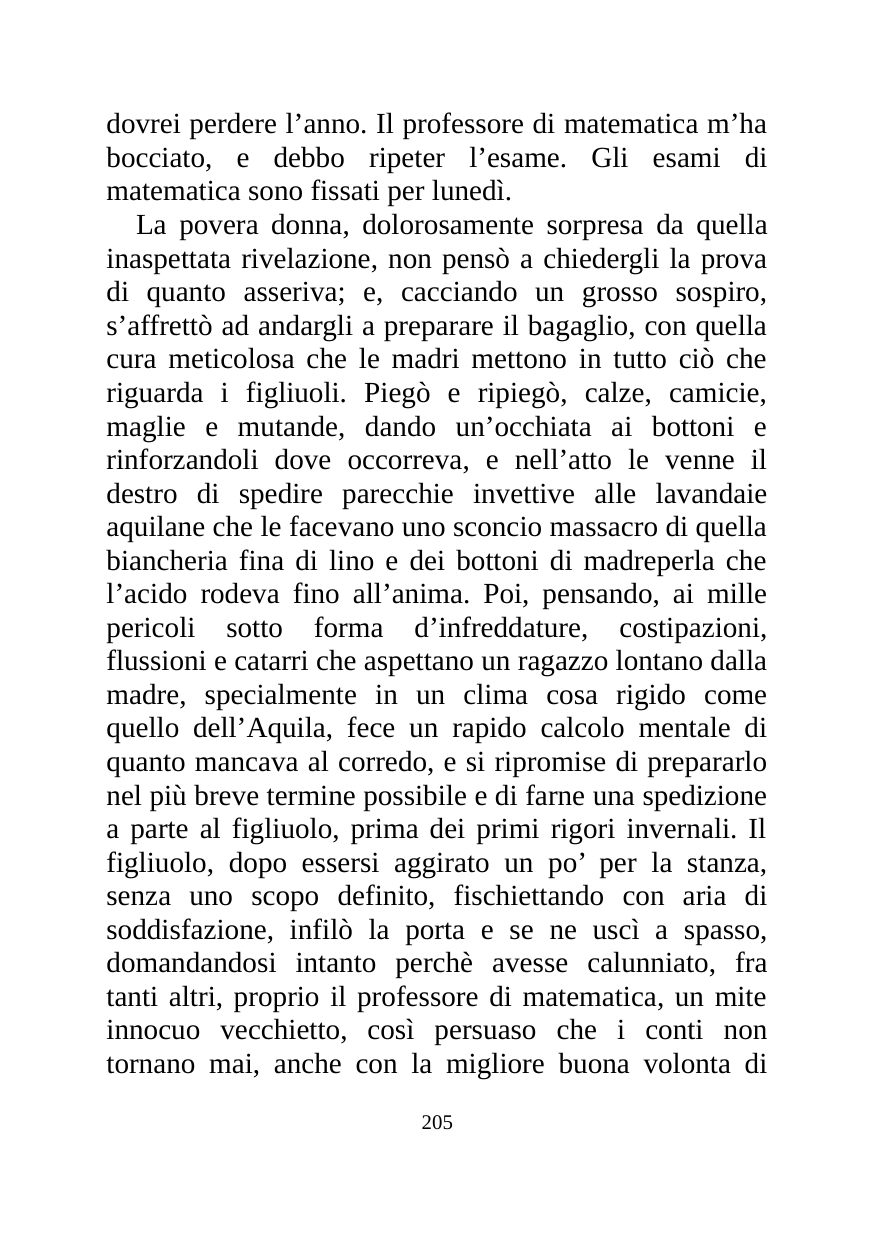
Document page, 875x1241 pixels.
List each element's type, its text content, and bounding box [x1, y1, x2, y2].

text dovrei perdere l’anno. Il professore di matematica m’ha bocciato, e debbo ripeter l’esame. Gli esami di matematica sono fissati per lunedì. [106, 106, 768, 207]
text La povera donna, dolorosamente sorpresa da quella inaspettata rivelazione, non pensò a chiedergli la prova di quanto asseriva; e, cacciando un grosso sospiro, s’affrettò ad andargli a preparare il bagaglio, con quella cura meticolosa che le madri mettono in tutto ciò che riguarda i figliuoli. Piegò e ripiegò, calze, camicie, maglie e mutande, dando un’occhiata ai bottoni e rinforzandoli dove occorreva, e nell’atto le venne il destro di spedire parecchie invettive alle lavandaie aquilane che le facevano uno sconcio massacro di quella biancheria fina di lino e dei bottoni di madreperla che l’acido rodeva fino all’anima. Poi, pensando, ai mille pericoli sotto forma d’infreddature, costipazioni, flussioni e catarri che aspettano un ragazzo lontano dalla madre, specialmente in un clima cosa rigido come quello dell’Aquila, fece un rapido calcolo mentale di quanto mancava al corredo, e si ripromise di prepararlo nel più breve termine possibile e di farne una spedizione a parte al figliuolo, prima dei primi rigori invernali. Il figliuolo, dopo essersi aggirato un po’ per la stanza, senza uno scopo definito, fischiettando con aria di soddisfazione, infilò la porta e se ne uscì a spasso, domandandosi intanto perchè avesse calunniato, fra tanti altri, proprio il professore di matematica, un mite innocuo vecchietto, così persuaso che i conti non tornano mai, anche con la migliore buona volonta di [106, 207, 768, 1079]
